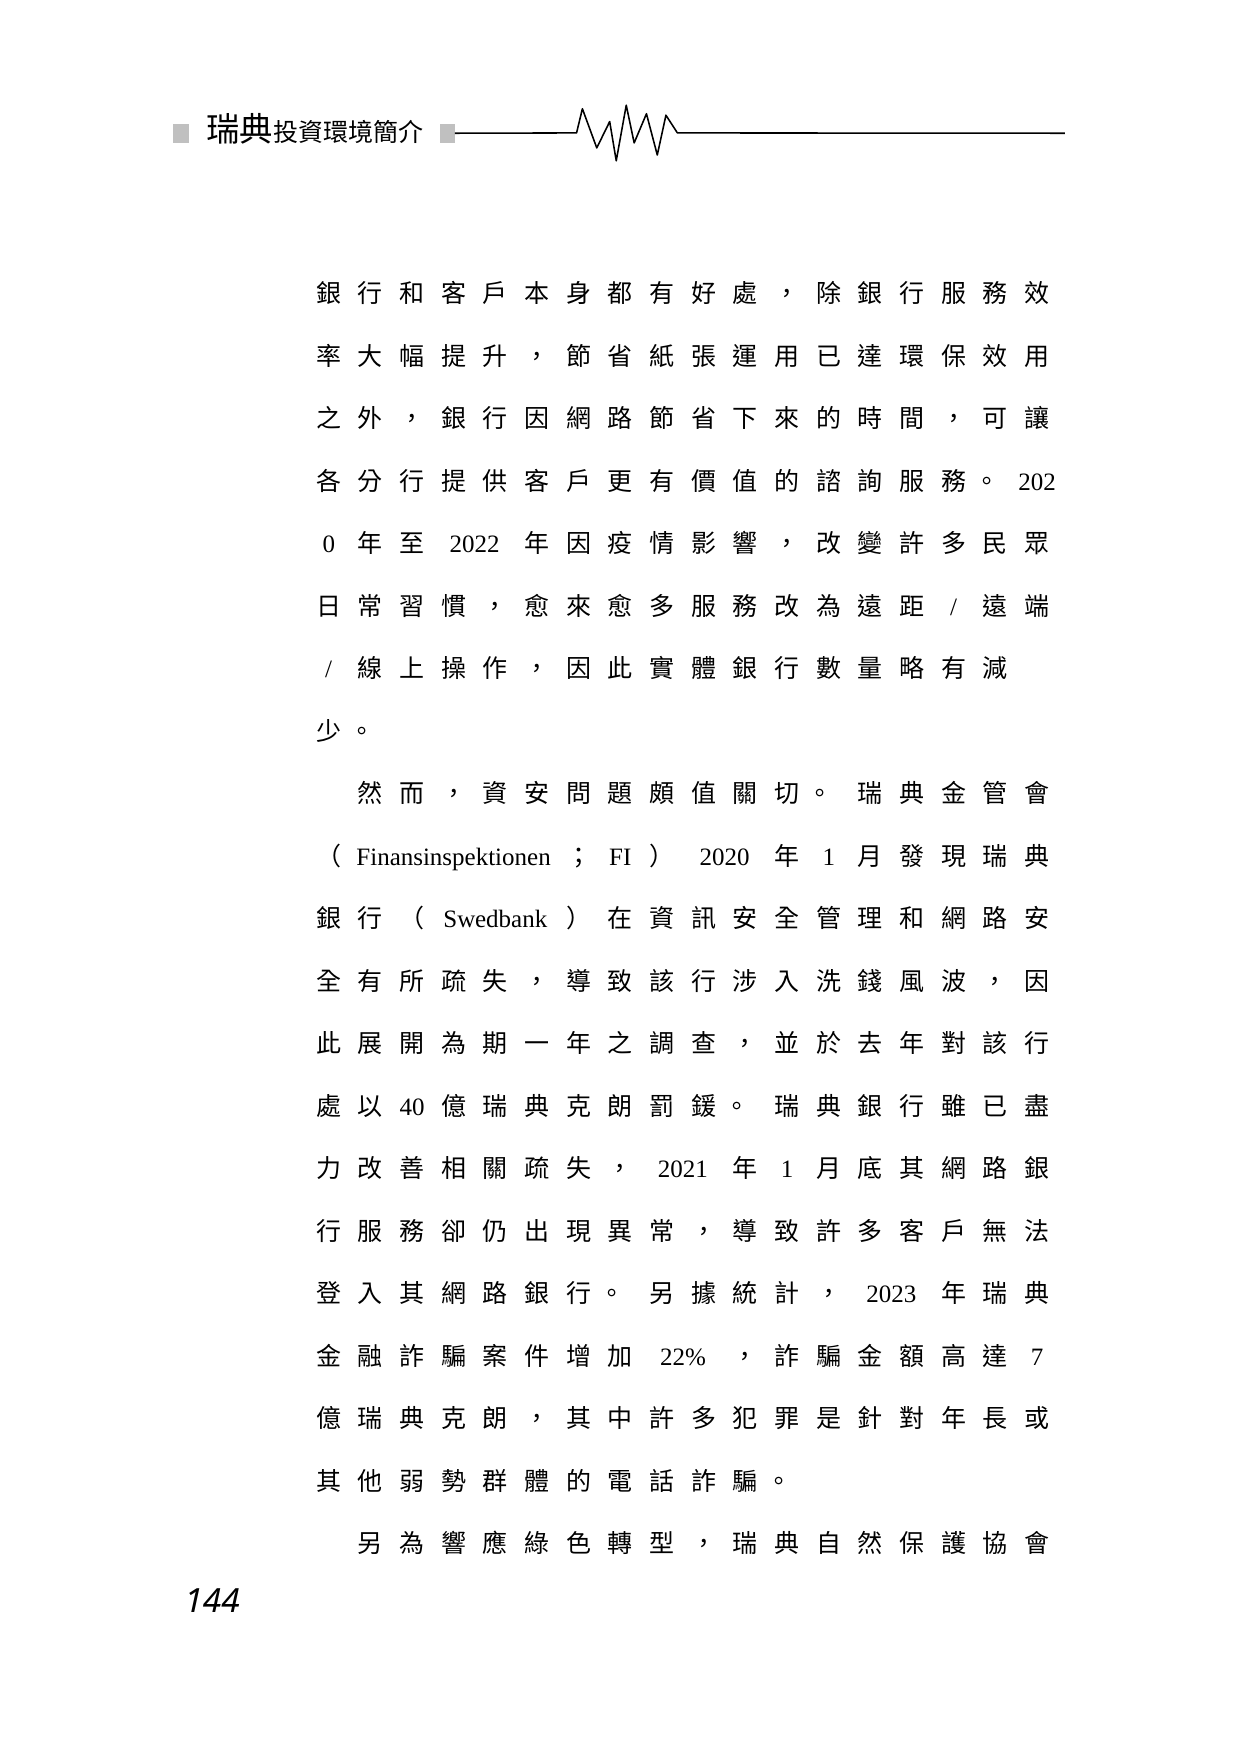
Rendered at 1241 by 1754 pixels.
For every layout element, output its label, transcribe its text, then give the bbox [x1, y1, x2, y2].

text 銀行和客戶本身都有好處，除銀行服務效率大幅提升，節省紙張運用已達環保效用之外，銀行因網路節省下來的時間，可讓各分行提供客戶更有價值的諮詢服務。2020年至2022年因疫情影響，改變許多民眾日常習慣，愈來愈多服務改為遠距/遠端/線上操作，因此實體銀行數量略有減少。 [281, 250, 1058, 750]
text 另為響應綠色轉型，瑞典自然保護協會 [281, 1500, 1058, 1563]
text 然而，資安問題頗值關切。瑞典金管會（Finansinspektionen；FI）2020年1月發現瑞典銀行（Swedbank）在資訊安全管理和網路安全有所疏失，導致該行涉入洗錢風波，因此展開為期一年之調查，並於去年對該行處以40億瑞典克朗罰鍰。瑞典銀行雖已盡力改善相關疏失，2021年1月底其網路銀行服務卻仍出現異常，導致許多客戶無法登入其網路銀行。另據統計，2023年瑞典金融詐騙案件增加22%，詐騙金額高達7億瑞典克朗，其中許多犯罪是針對年長或其他弱勢群體的電話詐騙。 [281, 750, 1058, 1500]
